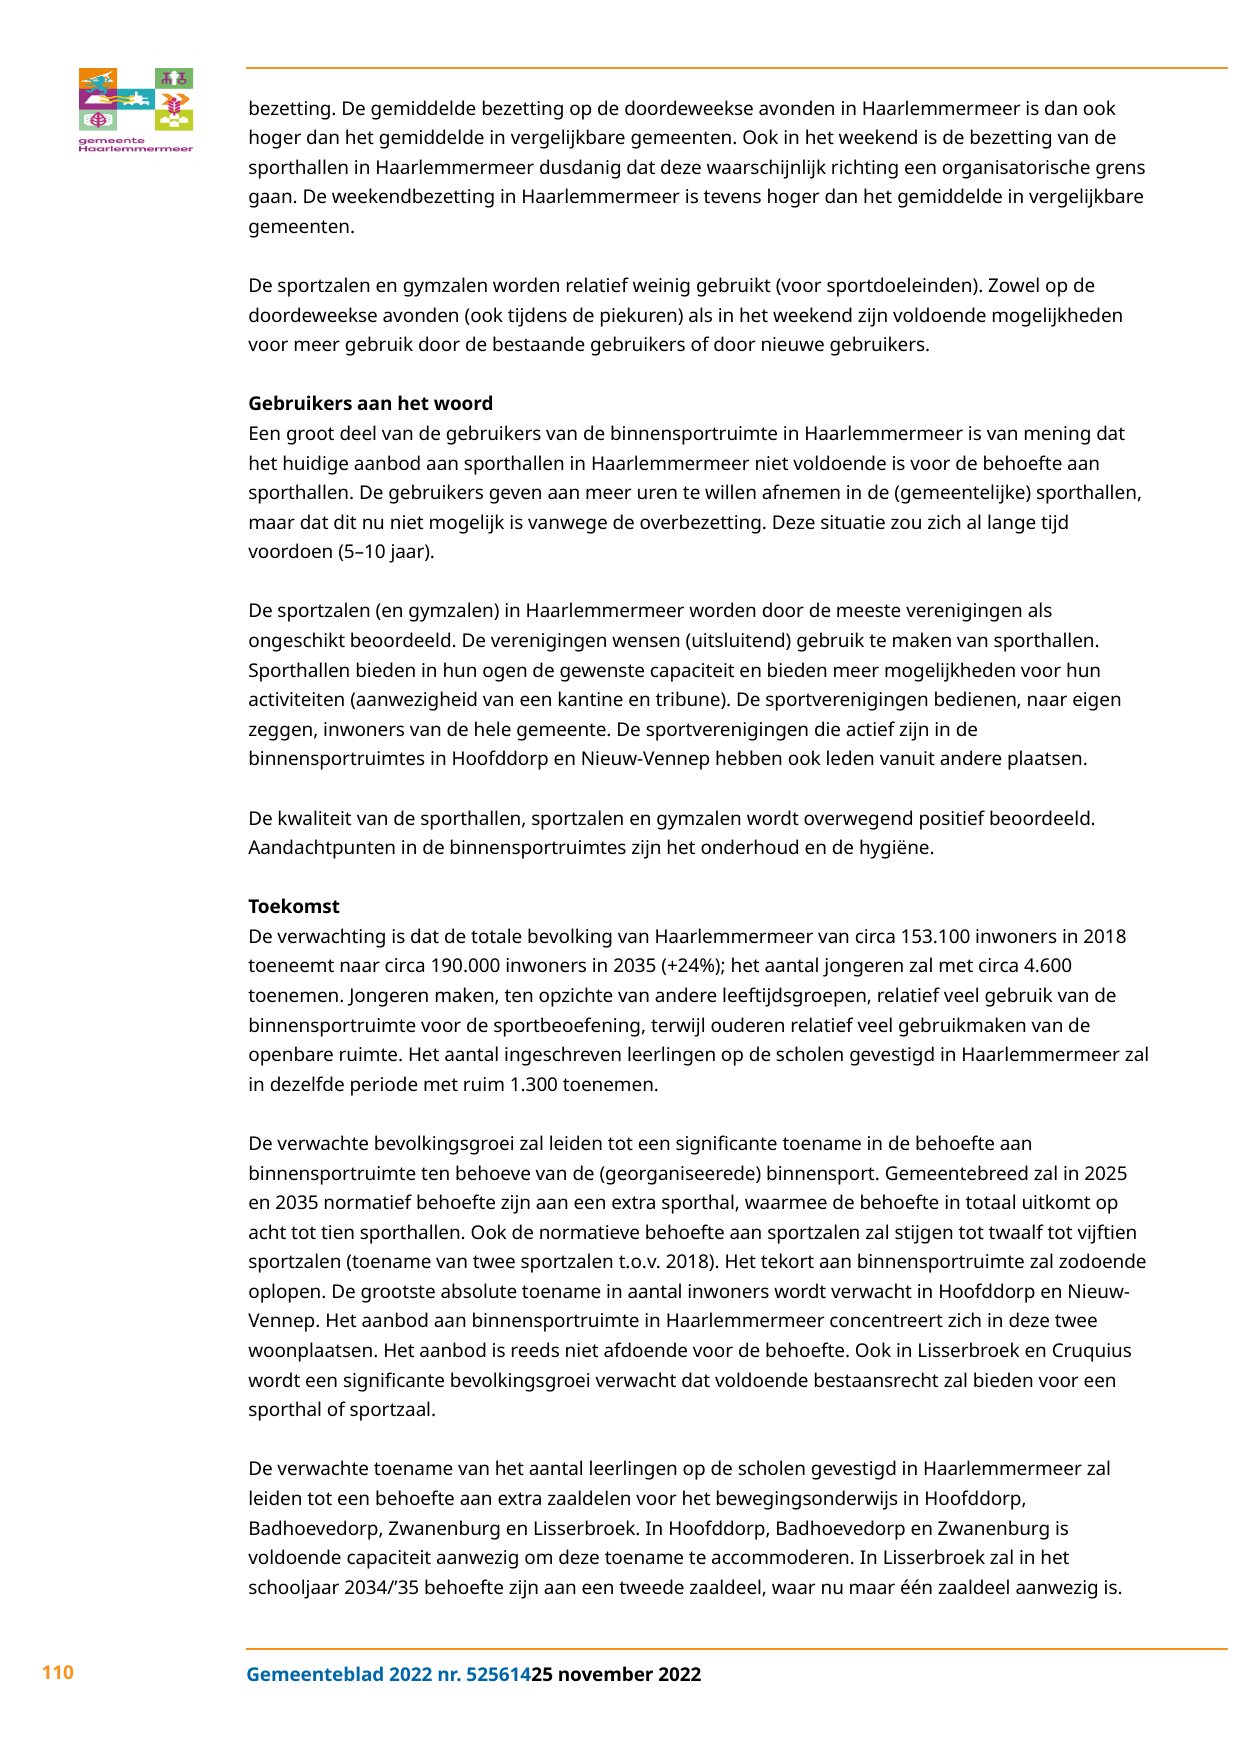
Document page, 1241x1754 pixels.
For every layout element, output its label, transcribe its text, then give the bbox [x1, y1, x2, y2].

text Gebruikers aan het woord [248, 391, 1152, 416]
text De kwaliteit van de sporthallen, sportzalen en gymzalen wordt overwegend positief beoordeeld. Aandachtpunten in de binnensportruimtes zijn het onderhoud en de hygiëne. [248, 805, 1152, 860]
text De verwachte bevolkingsgroei zal leiden tot een significante toename in de behoefte aan binnensportruimte ten behoeve van de (georganiseerede) binnensport. Gemeentebreed zal in 2025 en 2035 normatief behoefte zijn aan een extra sporthal, waarmee de behoefte in totaal uitkomt op acht tot tien sporthallen. Ook de normatieve behoefte aan sportzalen zal stijgen tot twaalf tot vijftien sportzalen (toename van twee sportzalen t.o.v. 2018). Het tekort aan binnensportruimte zal zodoende oplopen. De grootste absolute toename in aantal inwoners wordt verwacht in Hoofddorp en Nieuw- Vennep. Het aanbod aan binnensportruimte in Haarlemmermeer concentreert zich in deze twee woonplaatsen. Het aanbod is reeds niet afdoende voor de behoefte. Ook in Lisserbroek en Cruquius wordt een significante bevolkingsgroei verwacht dat voldoende bestaansrecht zal bieden voor een sporthal of sportzaal. [248, 1130, 1152, 1422]
text De verwachting is dat de totale bevolking van Haarlemmermeer van circa 153.100 inwoners in 2018 toeneemt naar circa 190.000 inwoners in 2035 (+24%); het aantal jongeren zal met circa 4.600 toenemen. Jongeren maken, ten opzichte van andere leeftijdsgroepen, relatief veel gebruik van de binnensportruimte voor de sportbeoefening, terwijl ouderen relatief veel gebruikmaken van de openbare ruimte. Het aantal ingeschreven leerlingen op de scholen gevestigd in Haarlemmermeer zal in dezelfde periode met ruim 1.300 toenemen. [248, 923, 1152, 1097]
text bezetting. De gemiddelde bezetting op de doordeweekse avonden in Haarlemmermeer is dan ook hoger dan het gemiddelde in vergelijkbare gemeenten. Ook in het weekend is de bezetting van de sporthallen in Haarlemmermeer dusdanig dat deze waarschijnlijk richting een organisatorische grens gaan. De weekendbezetting in Haarlemmermeer is tevens hoger dan het gemiddelde in vergelijkbare gemeenten. [248, 95, 1152, 239]
text De verwachte toename van het aantal leerlingen op de scholen gevestigd in Haarlemmermeer zal leiden tot een behoefte aan extra zaaldelen voor het bewegingsonderwijs in Hoofddorp, Badhoevedorp, Zwanenburg en Lisserbroek. In Hoofddorp, Badhoevedorp en Zwanenburg is voldoende capaciteit aanwezig om deze toename te accommoderen. In Lisserbroek zal in het schooljaar 2034/’35 behoefte zijn aan een tweede zaaldeel, waar nu maar één zaaldeel aanwezig is. [248, 1456, 1152, 1600]
text Toekomst [248, 893, 1152, 919]
text Een groot deel van de gebruikers van de binnensportruimte in Haarlemmermeer is van mening dat het huidige aanbod aan sporthallen in Haarlemmermeer niet voldoende is voor de behoefte aan sporthallen. De gebruikers geven aan meer uren te willen afnemen in de (gemeentelijke) sporthallen, maar dat dit nu niet mogelijk is vanwege de overbezetting. Deze situatie zou zich al lange tijd voordoen (5–10 jaar). [248, 420, 1152, 564]
picture [41, 47, 231, 172]
text De sportzalen (en gymzalen) in Haarlemmermeer worden door de meeste verenigingen als ongeschikt beoordeeld. De verenigingen wensen (uitsluitend) gebruik te maken van sporthallen. Sporthallen bieden in hun ogen de gewenste capaciteit en bieden meer mogelijkheden voor hun activiteiten (aanwezigheid van een kantine en tribune). De sportverenigingen bedienen, naar eigen zeggen, inwoners van de hele gemeente. De sportverenigingen die actief zijn in de binnensportruimtes in Hoofddorp en Nieuw-Vennep hebben ook leden vanuit andere plaatsen. [248, 598, 1152, 771]
text De sportzalen en gymzalen worden relatief weinig gebruikt (voor sportdoeleinden). Zowel op de doordeweekse avonden (ook tijdens de piekuren) als in het weekend zijn voldoende mogelijkheden voor meer gebruik door de bestaande gebruikers of door nieuwe gebruikers. [248, 272, 1152, 357]
